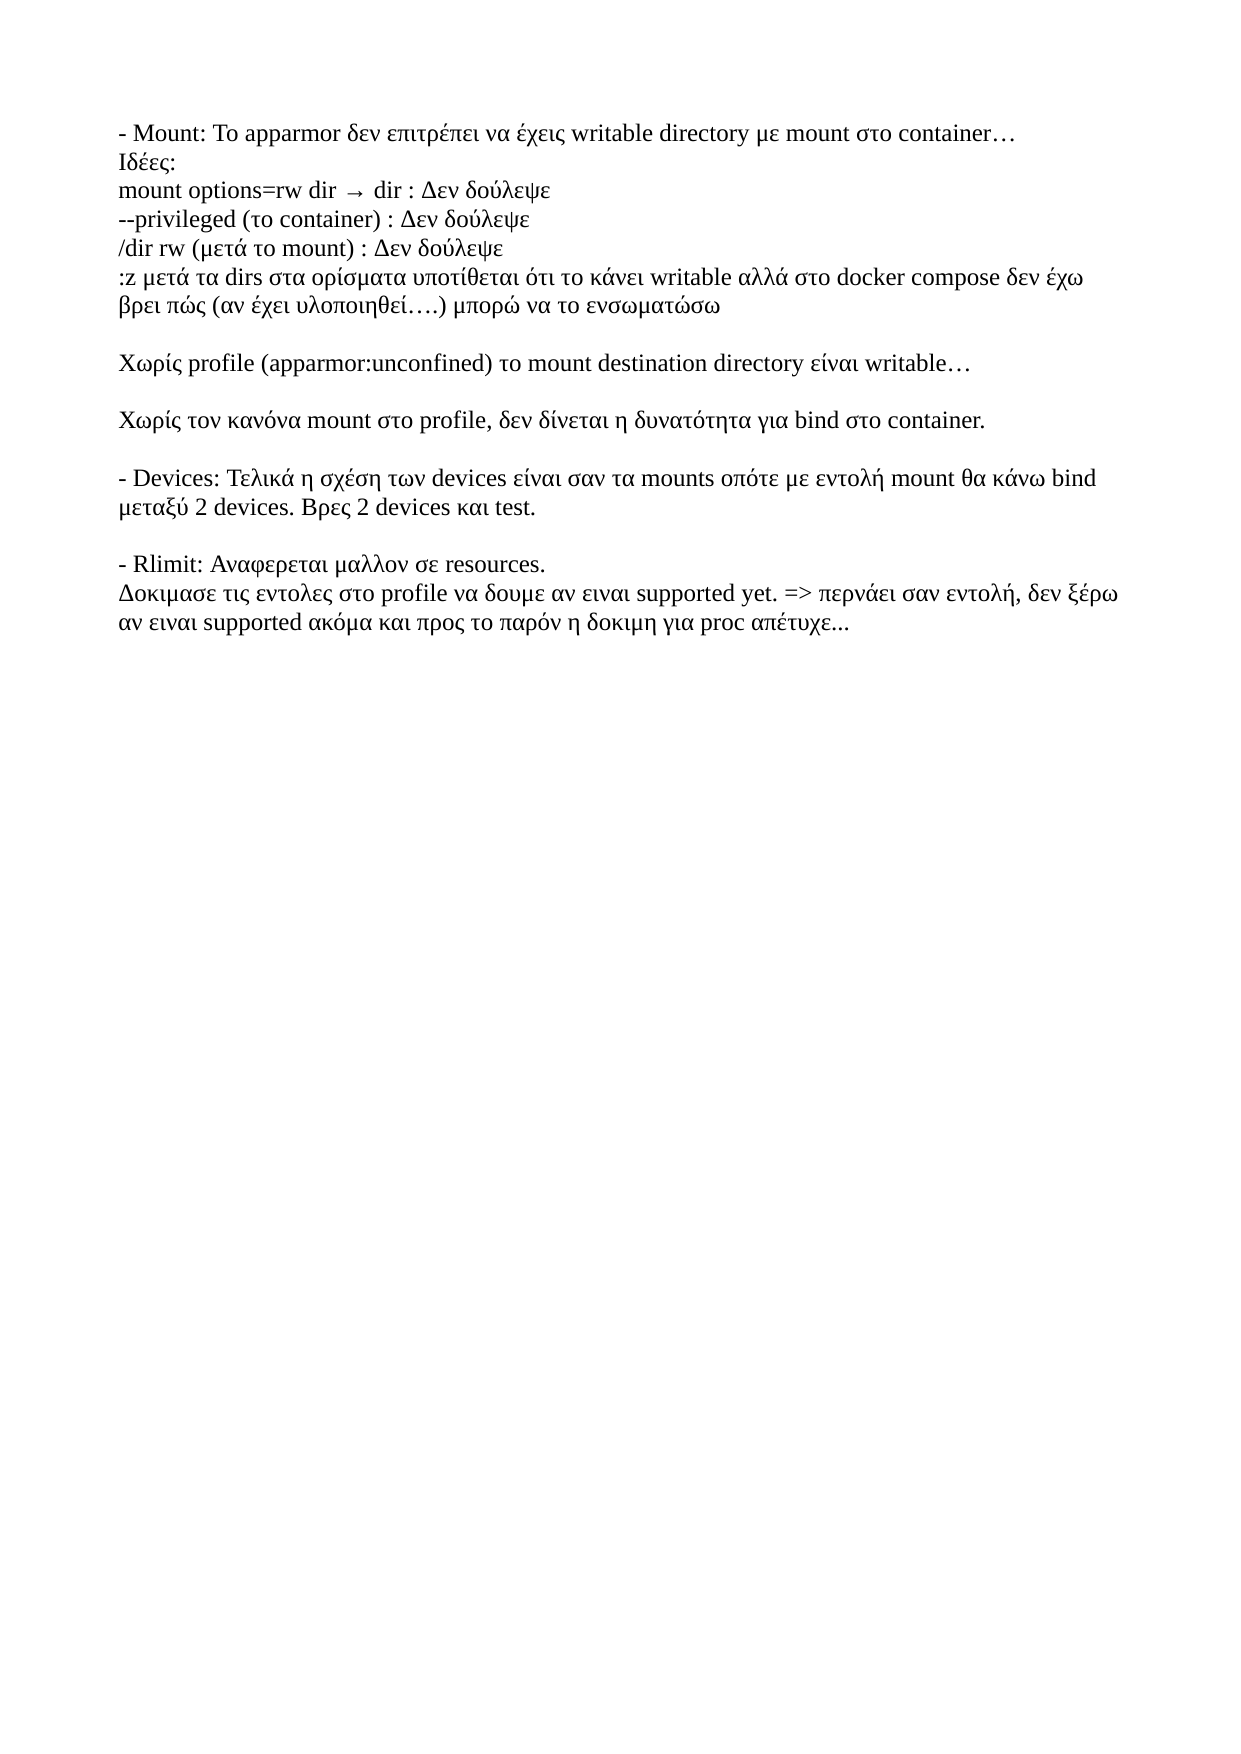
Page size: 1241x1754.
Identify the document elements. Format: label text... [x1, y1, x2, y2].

text - Devices: Τελικά η σχέση των devices είναι σαν τα mounts οπότε με εντολή mount θα κάνω bind μεταξύ 2 devices. Βρες 2 devices και test. [118, 463, 1122, 521]
text mount options=rw dir → dir : Δεν δούλεψε [118, 176, 1122, 204]
text - Mount: Το apparmor δεν επιτρέπει να έχεις writable directory με mount στο container… [118, 118, 1122, 147]
text Xωρίς profile (apparmor:unconfined) το mount destination directory είναι writable… [118, 348, 1122, 377]
text Δοκιμασε τις εντολες στο profile να δουμε αν ειναι supported yet. => περνάει σαν εντολή, δεν ξέρω αν ειναι supported ακόμα και προς το παρόν η δοκιμη για proc απέτυχε... [118, 578, 1122, 636]
text - Rlimit: Αναφερεται μαλλον σε resources. [118, 549, 1122, 578]
text Ιδέες: [118, 147, 1122, 176]
text :z μετά τα dirs στα ορίσματα υποτίθεται ότι το κάνει writable αλλά στο docker compose δεν έχω βρει πώς (αν έχει υλοποιηθεί….) μπορώ να το ενσωματώσω [118, 262, 1122, 319]
text Χωρίς τον κανόνα mount στο profile, δεν δίνεται η δυνατότητα για bind στο container. [118, 406, 1122, 434]
text /dir rw (μετά το mount) : Δεν δούλεψε [118, 233, 1122, 262]
text --privileged (το container) : Δεν δούλεψε [118, 204, 1122, 233]
